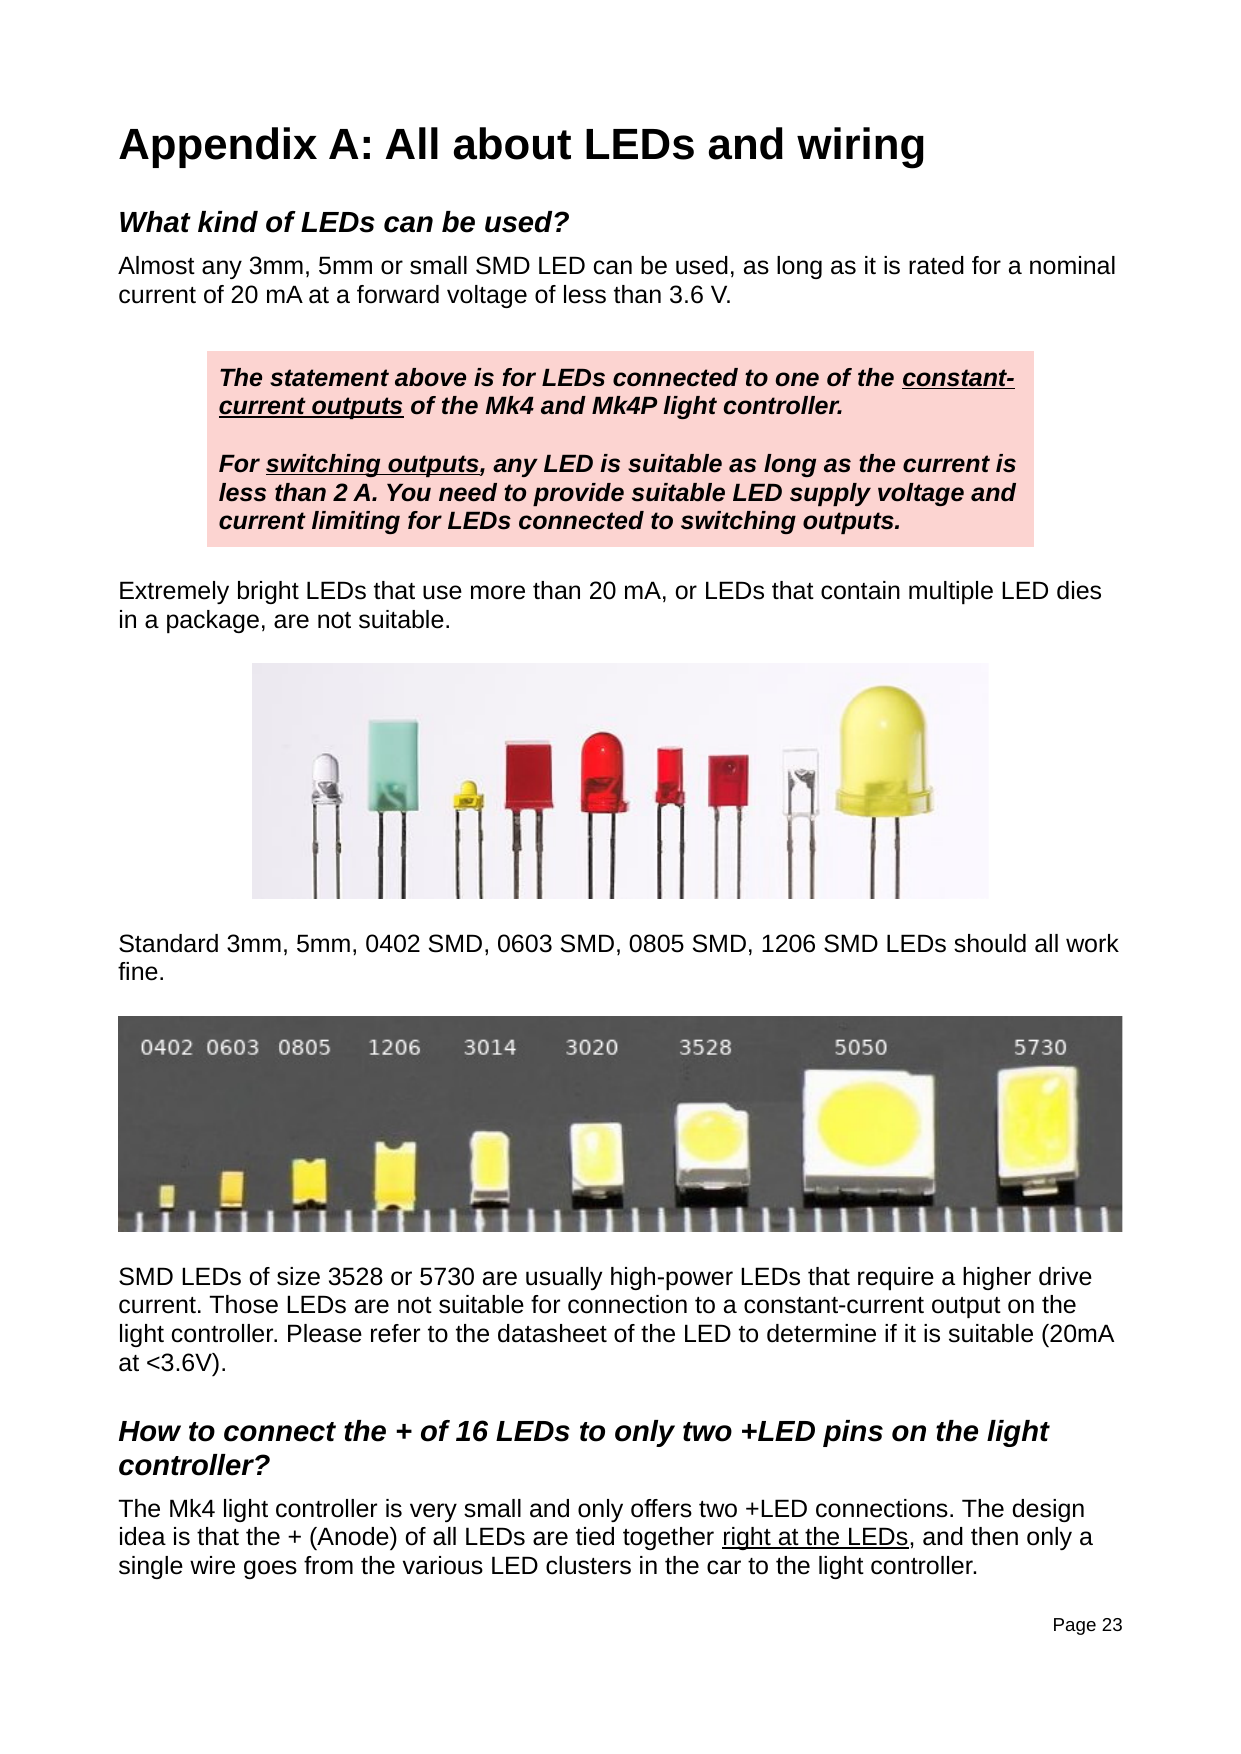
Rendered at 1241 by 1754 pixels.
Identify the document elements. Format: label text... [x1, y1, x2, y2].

subtitle How to connect the + of 16 LEDs to only two +LED pins on the light controller? [118, 1414, 1122, 1481]
picture [252, 663, 989, 899]
text Extremely bright LEDs that use more than 20 mA, or LEDs that contain multiple LED dies in a package, are not suitable. [118, 576, 1122, 634]
text For switching outputs, any LED is suitable as long as the current is less than 2 A. You need to provide suitable LED supply voltage and current limiting for LEDs connected to switching outputs. [207, 449, 1034, 547]
picture [118, 1016, 1123, 1232]
text The Mk4 light controller is very small and only offers two +LED connections. The design idea is that the + (Anode) of all LEDs are tied together right at the LEDs, and then only a single wire goes from the various LED clusters in the car to the light controller. [118, 1494, 1122, 1580]
text SMD LEDs of size 3528 or 5730 are usually high-power LEDs that require a higher drive current. Those LEDs are not suitable for connection to a constant-current output on the light controller. Please refer to the datasheet of the LED to determine if it is suitable (20mA at <3.6V). [118, 1262, 1122, 1377]
subtitle What kind of LEDs can be used? [118, 205, 1122, 239]
text Almost any 3mm, 5mm or small SMD LED can be used, as long as it is rated for a nominal current of 20 mA at a forward voltage of less than 3.6 V. [118, 251, 1122, 309]
text The statement above is for LEDs connected to one of the constant-current outputs of the Mk4 and Mk4P light controller. [207, 351, 1034, 420]
subtitle Appendix A: All about LEDs and wiring [118, 118, 1122, 168]
text Standard 3mm, 5mm, 0402 SMD, 0603 SMD, 0805 SMD, 1206 SMD LEDs should all work fine. [118, 928, 1122, 986]
